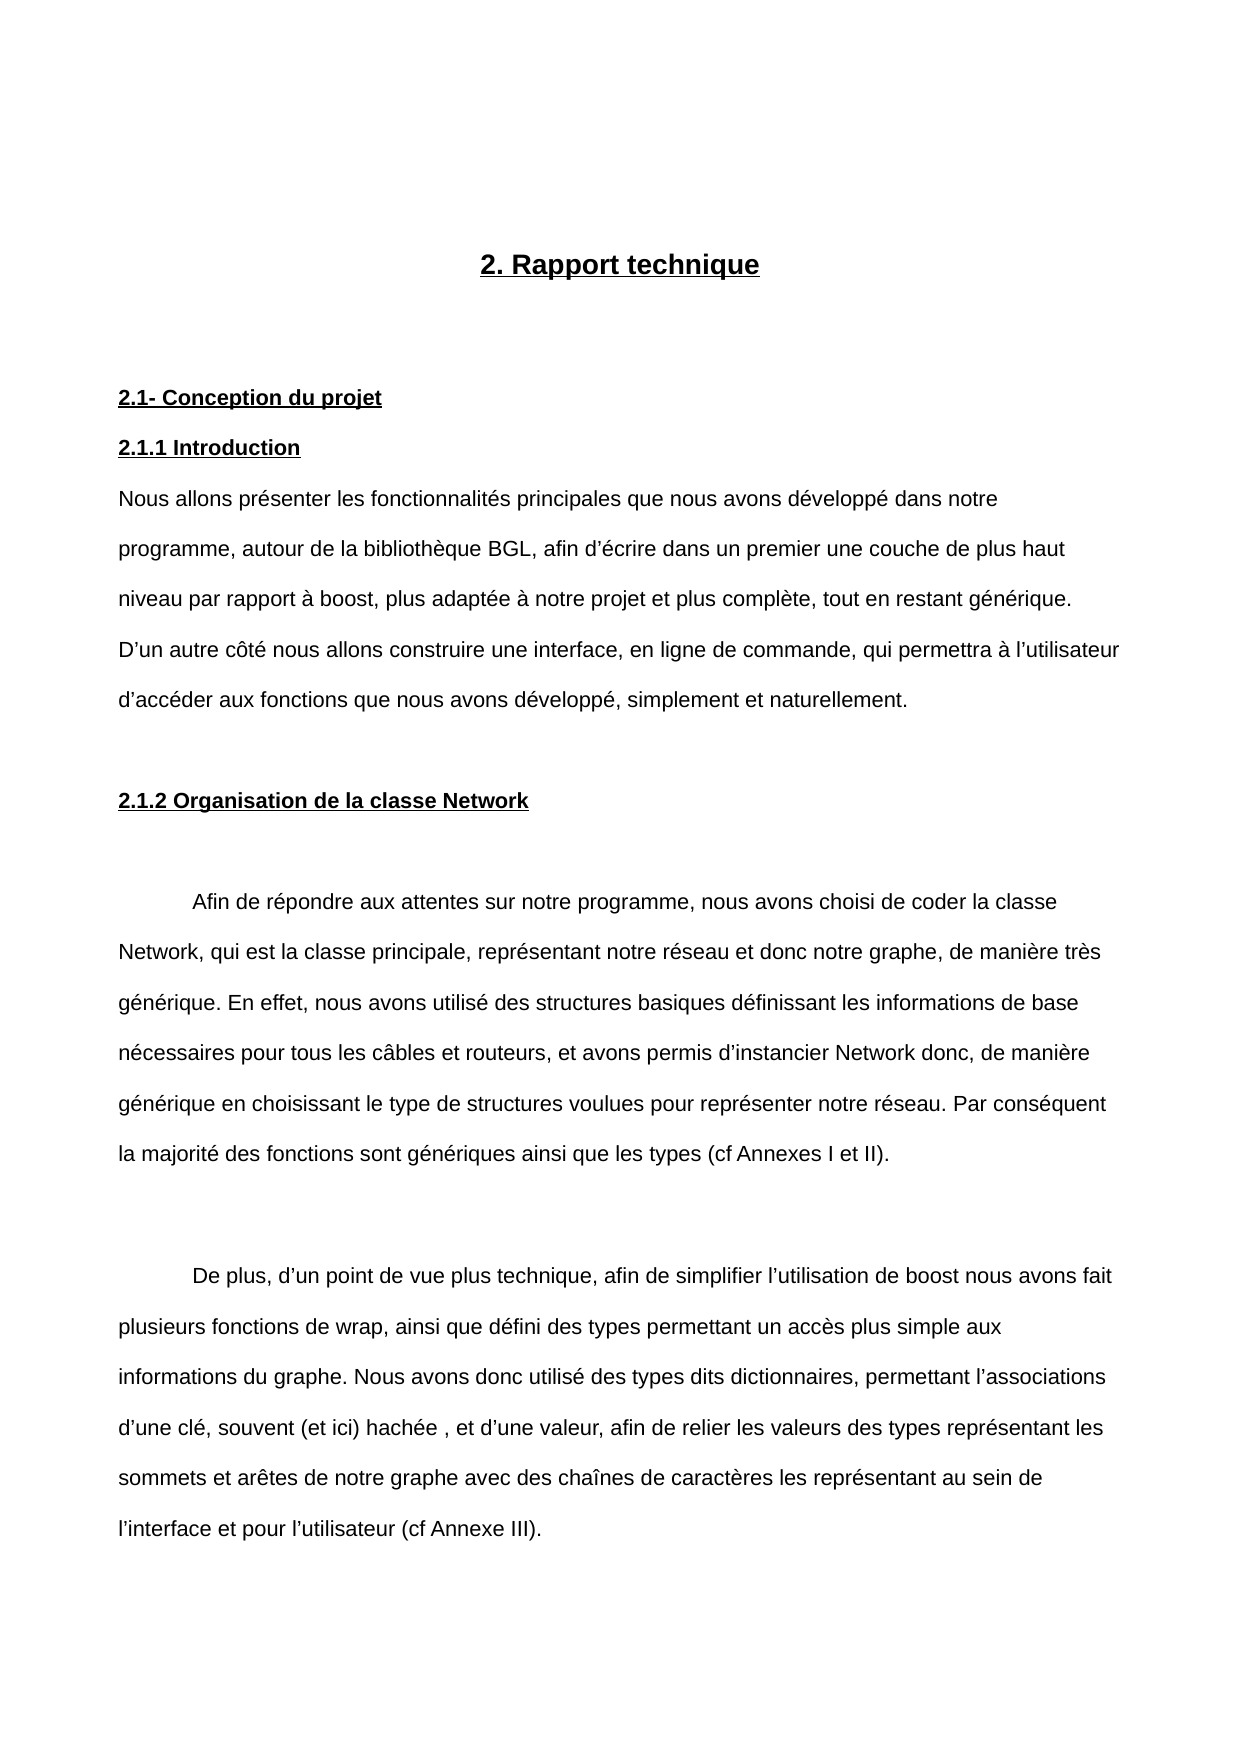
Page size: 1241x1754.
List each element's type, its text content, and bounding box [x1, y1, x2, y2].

text De plus, d’un point de vue plus technique, afin de simplifier l’utilisation de boost nous avons fait plusieurs fonctions de wrap, ainsi que défini des types permettant un accès plus simple aux informations du graphe. Nous avons donc utilisé des types dits dictionnaires, permettant l’associations d’une clé, souvent (et ici) hachée , et d’une valeur, afin de relier les valeurs des types représentant les sommets et arêtes de notre graphe avec des chaînes de caractères les représentant au sein de l’interface et pour l’utilisateur (cf Annexe III). [118, 1263, 1122, 1541]
text 2.1.2 Organisation de la classe Network [118, 788, 1122, 813]
text 2.1- Conception du projet [118, 384, 1122, 410]
text Afin de répondre aux attentes sur notre programme, nous avons choisi de coder la classe Network, qui est la classe principale, représentant notre réseau et donc notre graphe, de manière très générique. En effet, nous avons utilisé des structures basiques définissant les informations de base nécessaires pour tous les câbles et routeurs, et avons permis d’instancier Network donc, de manière générique en choisissant le type de structures voulues pour représenter notre réseau. Par conséquent la majorité des fonctions sont génériques ainsi que les types (cf Annexes I et II). [118, 889, 1122, 1166]
text Nous allons présenter les fonctionnalités principales que nous avons développé dans notre programme, autour de la bibliothèque BGL, afin d’écrire dans un premier une couche de plus haut niveau par rapport à boost, plus adaptée à notre projet et plus complète, tout en restant générique. D’un autre côté nous allons construire une interface, en ligne de commande, qui permettra à l’utilisateur d’accéder aux fonctions que nous avons développé, simplement et naturellement. [118, 485, 1122, 712]
text 2.1.1 Introduction [118, 435, 1122, 460]
text 2. Rapport technique [118, 248, 1122, 280]
